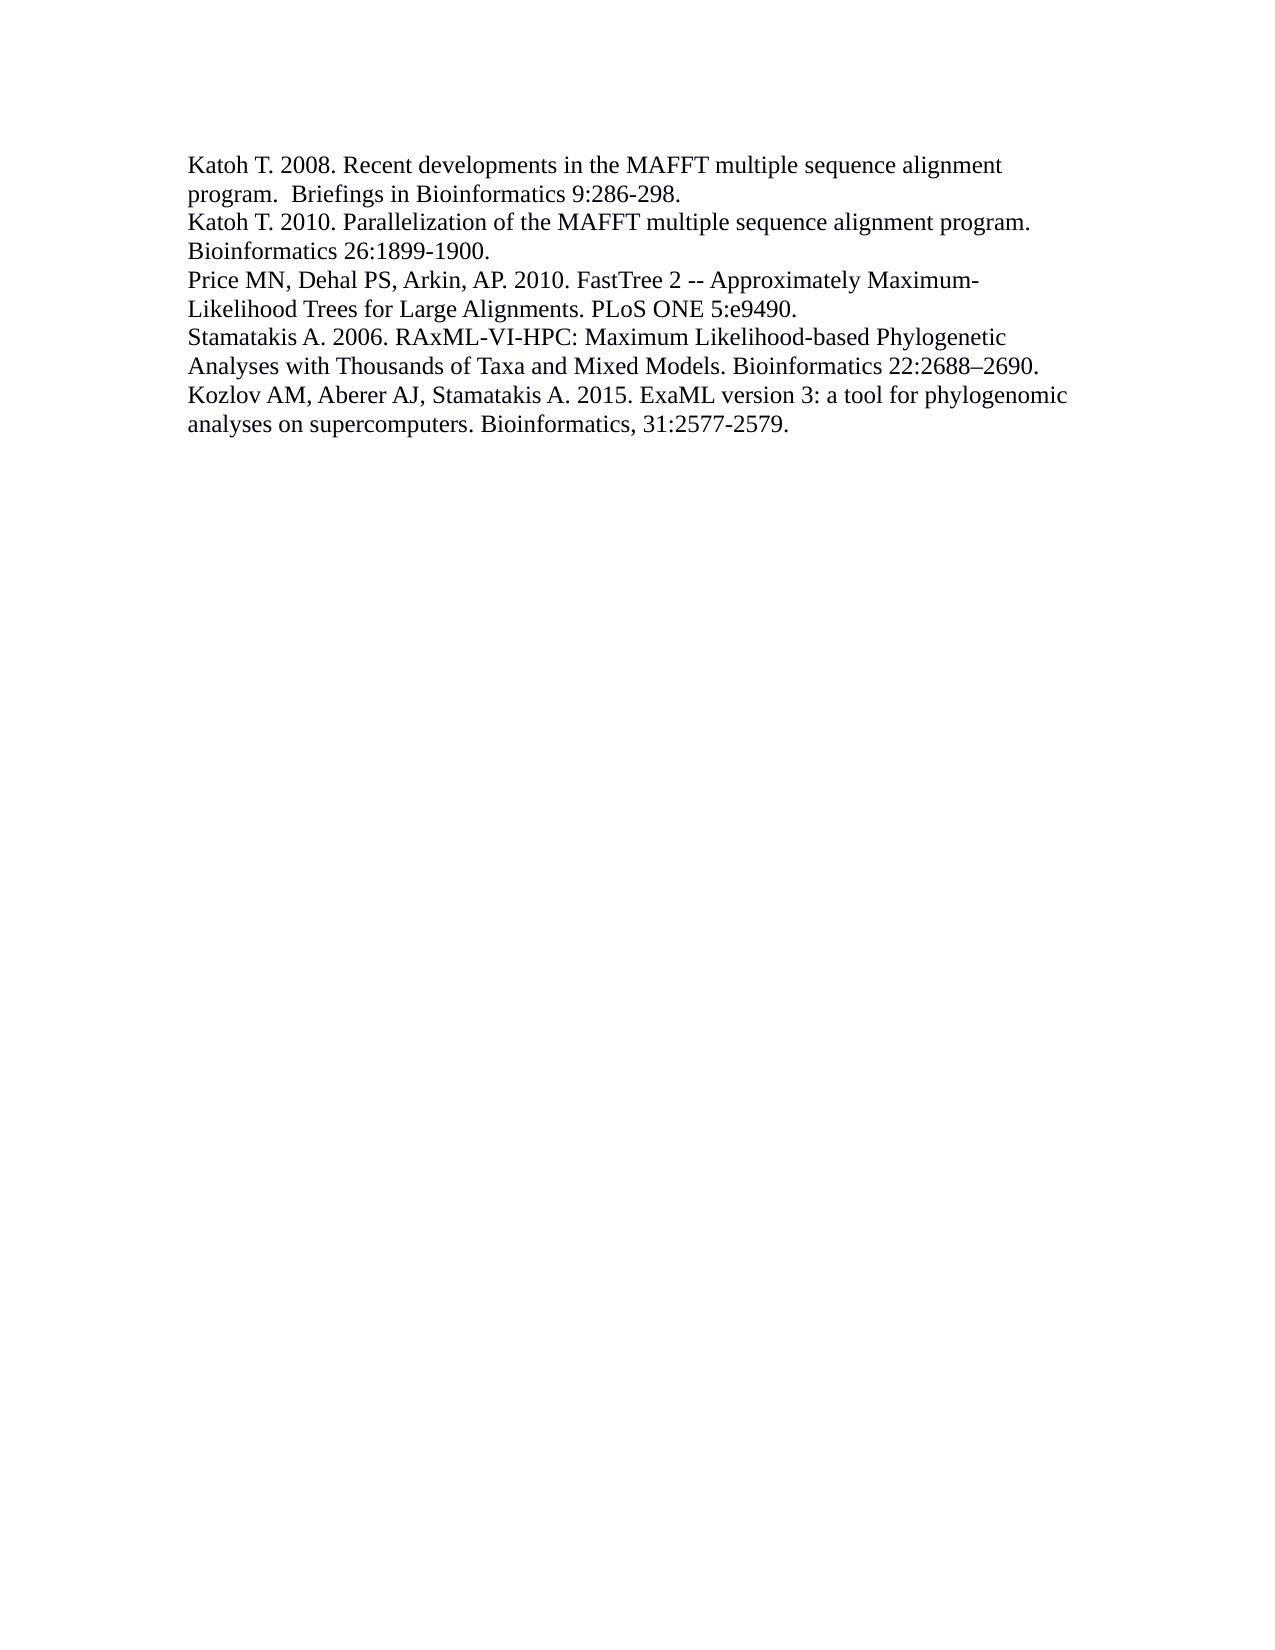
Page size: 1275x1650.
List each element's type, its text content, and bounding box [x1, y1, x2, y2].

text Kozlov AM, Aberer AJ, Stamatakis A. 2015. ExaML version 3: a tool for phylogenomic analyses on supercomputers. Bioinformatics, 31:2577-2579. [187, 380, 1087, 437]
text Stamatakis A. 2006. RAxML-VI-HPC: Maximum Likelihood-based Phylogenetic Analyses with Thousands of Taxa and Mixed Models. Bioinformatics 22:2688–2690. [187, 322, 1087, 380]
text Katoh T. 2008. Recent developments in the MAFFT multiple sequence alignment program. Briefings in Bioinformatics 9:286-298. [187, 150, 1087, 207]
text Katoh T. 2010. Parallelization of the MAFFT multiple sequence alignment program. Bioinformatics 26:1899-1900. [187, 207, 1087, 265]
text Price MN, Dehal PS, Arkin, AP. 2010. FastTree 2 -- Approximately Maximum-Likelihood Trees for Large Alignments. PLoS ONE 5:e9490. [187, 265, 1087, 322]
